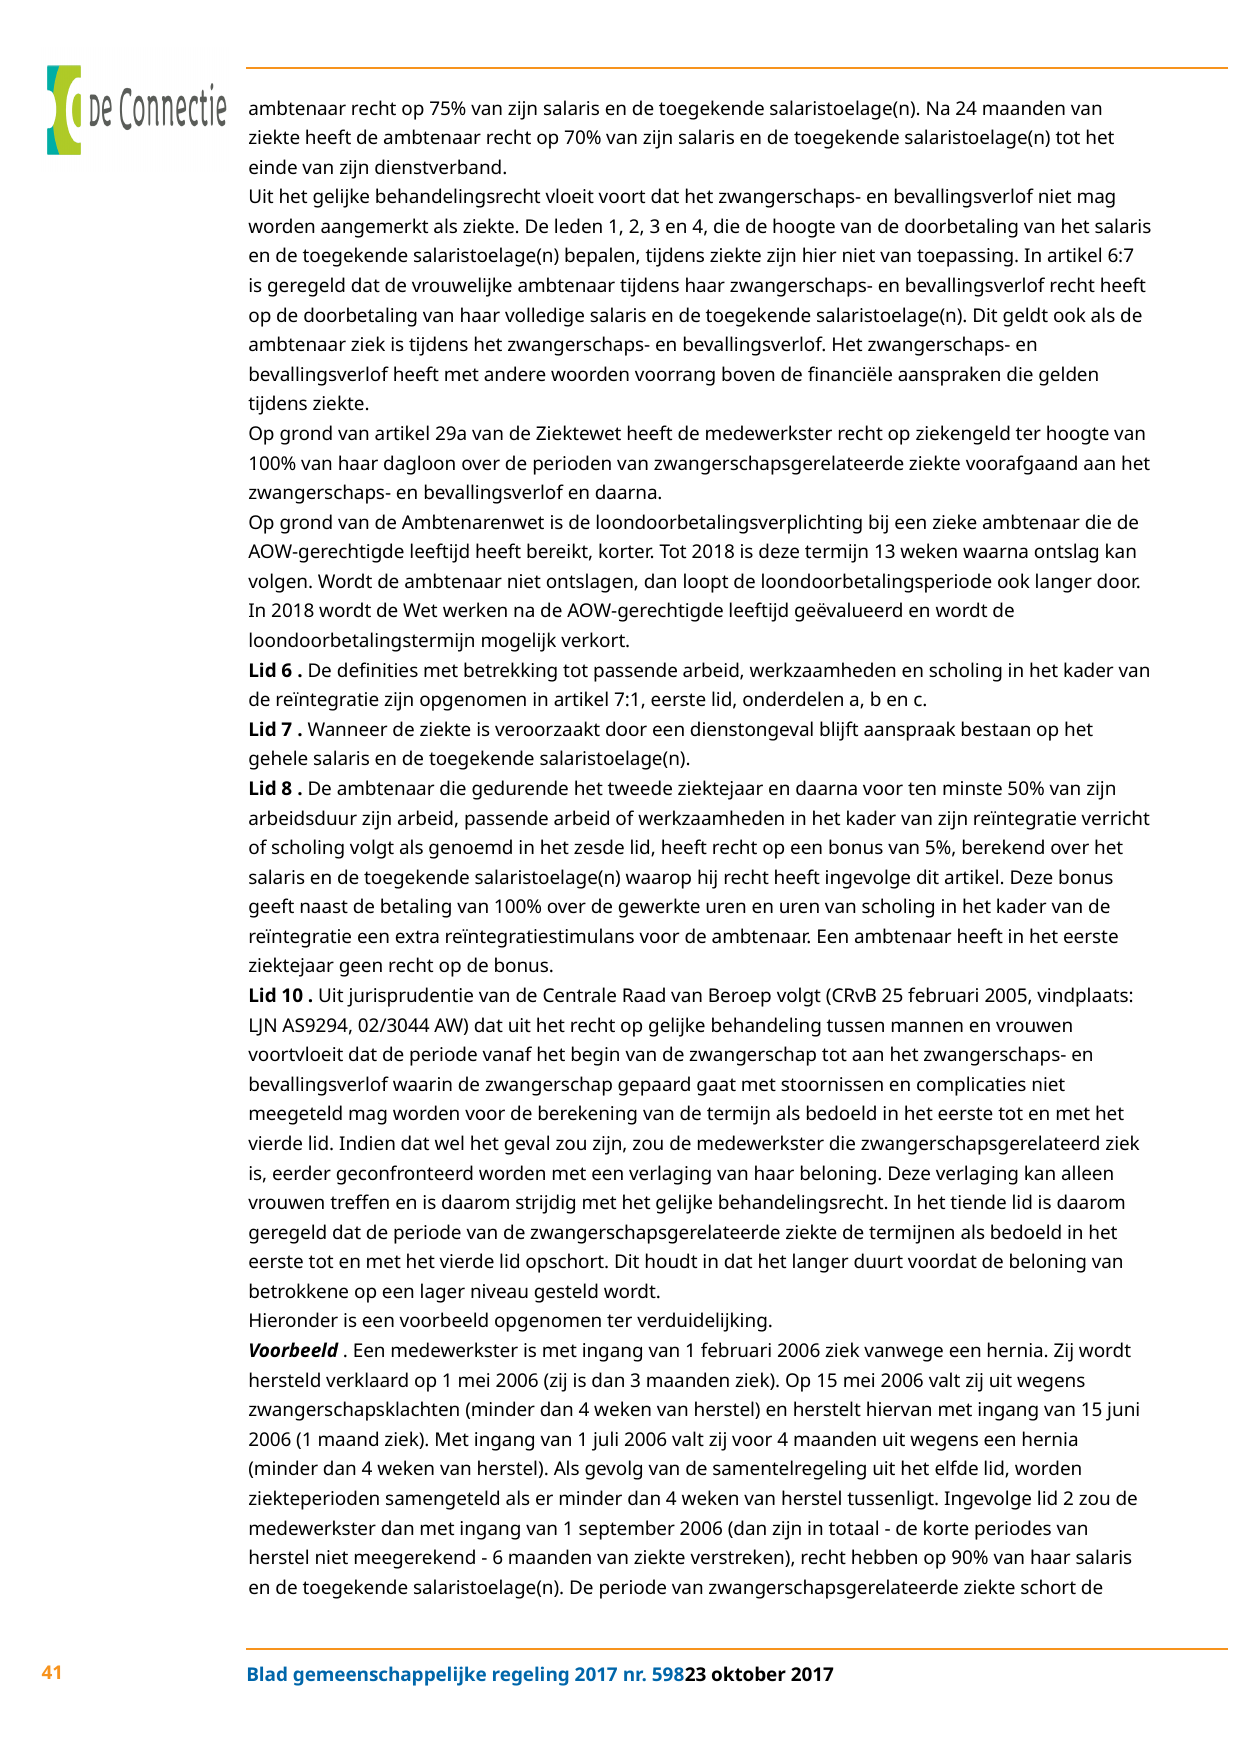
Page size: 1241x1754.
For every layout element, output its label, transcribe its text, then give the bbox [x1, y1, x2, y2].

text Lid 6 . De definities met betrekking tot passende arbeid, werkzaamheden en scholing in het kader van de reïntegratie zijn opgenomen in artikel 7:1, eerste lid, onderdelen a, b en c. [248, 657, 1152, 712]
text Lid 7 . Wanneer de ziekte is veroorzaakt door een dienstongeval blijft aanspraak bestaan op het gehele salaris en de toegekende salaristoelage(n). [248, 716, 1152, 771]
picture [41, 47, 231, 172]
text Uit het gelijke behandelingsrecht vloeit voort dat het zwangerschaps- en bevallingsverlof niet mag worden aangemerkt als ziekte. De leden 1, 2, 3 en 4, die de hoogte van de doorbetaling van het salaris en de toegekende salaristoelage(n) bepalen, tijdens ziekte zijn hier niet van toepassing. In artikel 6:7 is geregeld dat de vrouwelijke ambtenaar tijdens haar zwangerschaps- en bevallingsverlof recht heeft op de doorbetaling van haar volledige salaris en de toegekende salaristoelage(n). Dit geldt ook als de ambtenaar ziek is tijdens het zwangerschaps- en bevallingsverlof. Het zwangerschaps- en bevallingsverlof heeft met andere woorden voorrang boven de financiële aanspraken die gelden tijdens ziekte. [248, 183, 1152, 416]
text ambtenaar recht op 75% van zijn salaris en de toegekende salaristoelage(n). Na 24 maanden van ziekte heeft de ambtenaar recht op 70% van zijn salaris en de toegekende salaristoelage(n) tot het einde van zijn dienstverband. [248, 95, 1152, 180]
text Lid 10 . Uit jurisprudentie van de Centrale Raad van Beroep volgt (CRvB 25 februari 2005, vindplaats: LJN AS9294, 02/3044 AW) dat uit het recht op gelijke behandeling tussen mannen en vrouwen voortvloeit dat de periode vanaf het begin van de zwangerschap tot aan het zwangerschaps- en bevallingsverlof waarin de zwangerschap gepaard gaat met stoornissen en complicaties niet meegeteld mag worden voor de berekening van de termijn als bedoeld in het eerste tot en met het vierde lid. Indien dat wel het geval zou zijn, zou de medewerkster die zwangerschapsgerelateerd ziek is, eerder geconfronteerd worden met een verlaging van haar beloning. Deze verlaging kan alleen vrouwen treffen en is daarom strijdig met het gelijke behandelingsrecht. In het tiende lid is daarom geregeld dat de periode van de zwangerschapsgerelateerde ziekte de termijnen als bedoeld in het eerste tot en met het vierde lid opschort. Dit houdt in dat het langer duurt voordat de beloning van betrokkene op een lager niveau gesteld wordt. [248, 982, 1152, 1304]
text Voorbeeld . Een medewerkster is met ingang van 1 februari 2006 ziek vanwege een hernia. Zij wordt hersteld verklaard op 1 mei 2006 (zij is dan 3 maanden ziek). Op 15 mei 2006 valt zij uit wegens zwangerschapsklachten (minder dan 4 weken van herstel) en herstelt hiervan met ingang van 15 juni 2006 (1 maand ziek). Met ingang van 1 juli 2006 valt zij voor 4 maanden uit wegens een hernia (minder dan 4 weken van herstel). Als gevolg van de samentelregeling uit het elfde lid, worden ziekteperioden samengeteld als er minder dan 4 weken van herstel tussenligt. Ingevolge lid 2 zou de medewerkster dan met ingang van 1 september 2006 (dan zijn in totaal - de korte periodes van herstel niet meegerekend - 6 maanden van ziekte verstreken), recht hebben op 90% van haar salaris en de toegekende salaristoelage(n). De periode van zwangerschapsgerelateerde ziekte schort de [248, 1337, 1152, 1600]
text Op grond van de Ambtenarenwet is de loondoorbetalingsverplichting bij een zieke ambtenaar die de AOW-gerechtigde leeftijd heeft bereikt, korter. Tot 2018 is deze termijn 13 weken waarna ontslag kan volgen. Wordt de ambtenaar niet ontslagen, dan loopt de loondoorbetalingsperiode ook langer door. In 2018 wordt de Wet werken na de AOW-gerechtigde leeftijd geëvalueerd en wordt de loondoorbetalingstermijn mogelijk verkort. [248, 509, 1152, 653]
text Op grond van artikel 29a van de Ziektewet heeft de medewerkster recht op ziekengeld ter hoogte van 100% van haar dagloon over de perioden van zwangerschapsgerelateerde ziekte voorafgaand aan het zwangerschaps- en bevallingsverlof en daarna. [248, 420, 1152, 505]
text Hieronder is een voorbeeld opgenomen ter verduidelijking. [248, 1308, 1152, 1333]
text Lid 8 . De ambtenaar die gedurende het tweede ziektejaar en daarna voor ten minste 50% van zijn arbeidsduur zijn arbeid, passende arbeid of werkzaamheden in het kader van zijn reïntegratie verricht of scholing volgt als genoemd in het zesde lid, heeft recht op een bonus van 5%, berekend over het salaris en de toegekende salaristoelage(n) waarop hij recht heeft ingevolge dit artikel. Deze bonus geeft naast de betaling van 100% over de gewerkte uren en uren van scholing in het kader van de reïntegratie een extra reïntegratiestimulans voor de ambtenaar. Een ambtenaar heeft in het eerste ziektejaar geen recht op de bonus. [248, 775, 1152, 978]
